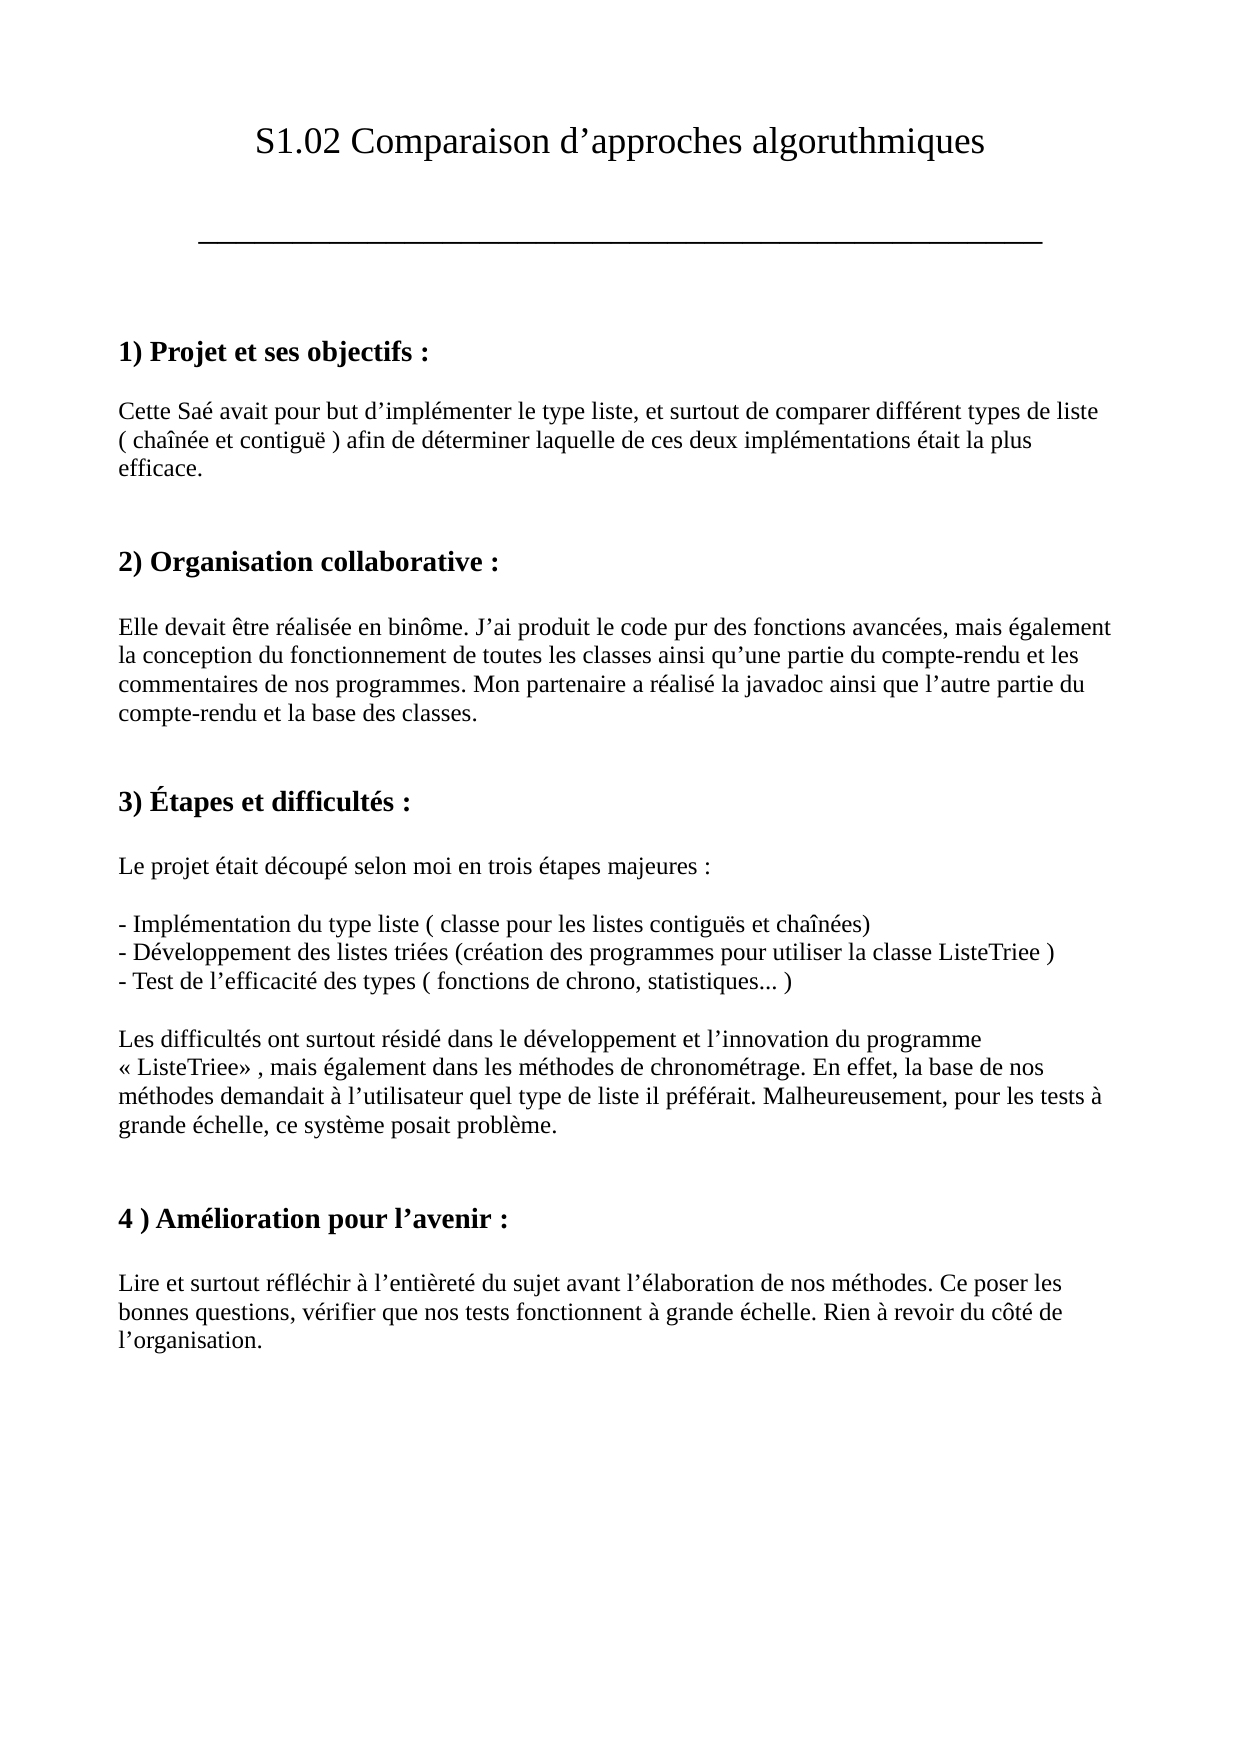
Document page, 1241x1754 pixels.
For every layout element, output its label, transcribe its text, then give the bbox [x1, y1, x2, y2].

text S1.02 Comparaison d’approches algoruthmiques [118, 118, 1122, 161]
text - Développement des listes triées (création des programmes pour utiliser la classe ListeTriee ) [118, 937, 1122, 966]
text Lire et surtout réfléchir à l’entièreté du sujet avant l’élaboration de nos méthodes. Ce poser les bonnes questions, vérifier que nos tests fonctionnent à grande échelle. Rien à revoir du côté de l’organisation. [118, 1268, 1122, 1354]
text - Test de l’efficacité des types ( fonctions de chrono, statistiques... ) [118, 966, 1122, 995]
text 2) Organisation collaborative : [118, 544, 1122, 578]
text Le projet était découpé selon moi en trois étapes majeures : [118, 851, 1122, 880]
text Les difficultés ont surtout résidé dans le développement et l’innovation du programme « ListeTriee» , mais également dans les méthodes de chronométrage. En effet, la base de nos méthodes demandait à l’utilisateur quel type de liste il préférait. Malheureusement, pour les tests à grande échelle, ce système posait problème. [118, 1024, 1122, 1139]
text 3) Étapes et difficultés : [118, 784, 1122, 818]
text Cette Saé avait pour but d’implémenter le type liste, et surtout de comparer différent types de liste ( chaînée et contiguë ) afin de déterminer laquelle de ces deux implémentations était la plus efficace. [118, 396, 1122, 482]
text 4 ) Amélioration pour l’avenir : [118, 1201, 1122, 1234]
text Elle devait être réalisée en binôme. J’ai produit le code pur des fonctions avancées, mais également la conception du fonctionnement de toutes les classes ainsi qu’une partie du compte-rendu et les commentaires de nos programmes. Mon partenaire a réalisé la javadoc ainsi que l’autre partie du compte-rendu et la base des classes. [118, 612, 1122, 727]
text 1) Projet et ses objectifs : [118, 334, 1122, 367]
text - Implémentation du type liste ( classe pour les listes contiguës et chaînées) [118, 909, 1122, 937]
text _____________________________________________ [118, 204, 1122, 247]
